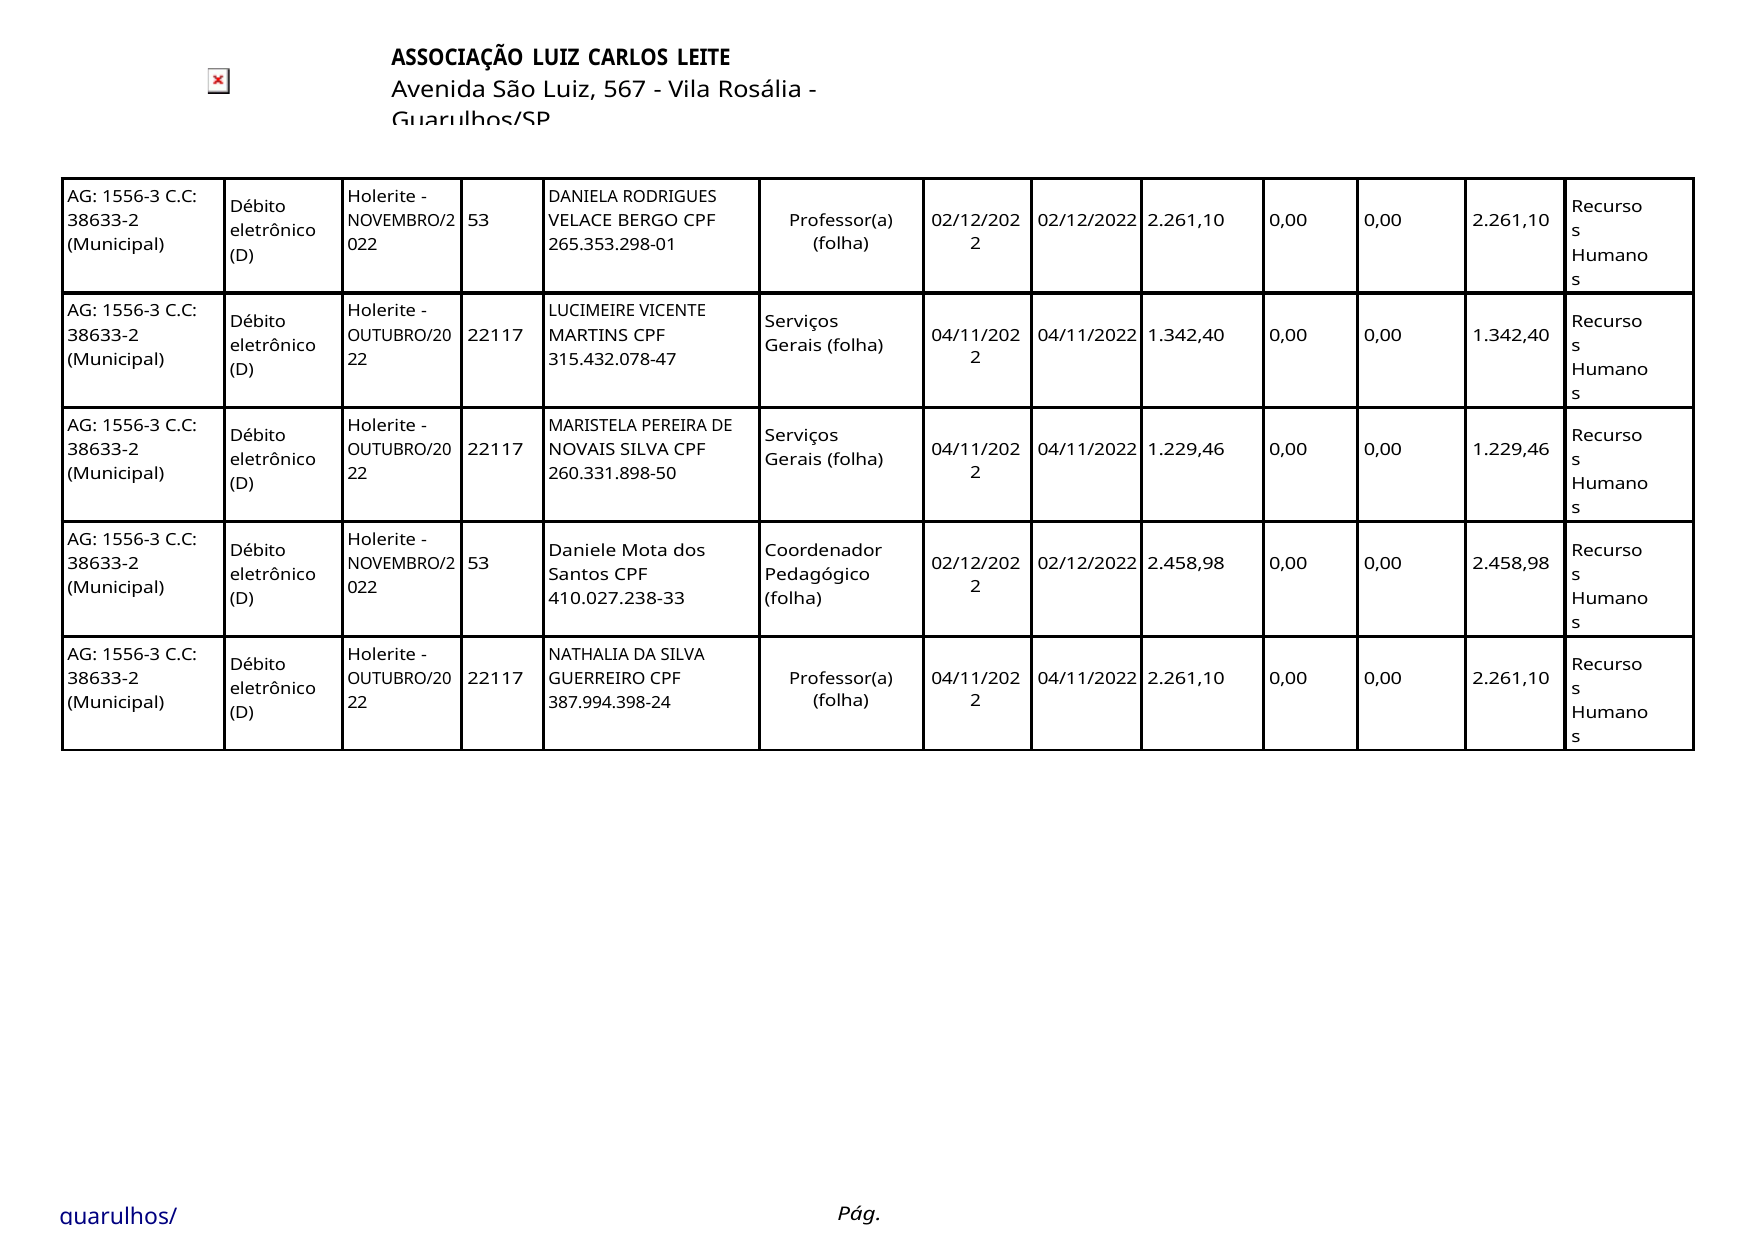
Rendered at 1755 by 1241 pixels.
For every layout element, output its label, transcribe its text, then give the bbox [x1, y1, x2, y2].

table_cell 02/12/2022 [925, 523, 1030, 634]
table_cell 02/12/2022 [925, 180, 1030, 291]
table_cell Holerite - NOVEMBRO/2 022 [344, 523, 460, 634]
table_cell Recursos Humanos [1567, 180, 1692, 291]
table_cell 04/11/2022 [925, 638, 1030, 749]
table_cell 02/12/2022 [1033, 180, 1140, 291]
table_cell MARISTELA PEREIRA DE NOVAIS SILVA CPF 260.331.898-50 [545, 409, 758, 520]
table_cell 0,00 [1359, 523, 1464, 634]
table_cell Daniele Mota dos Santos CPF 410.027.238-33 [545, 523, 758, 634]
table_cell 2.458,98 [1143, 523, 1262, 634]
table_cell NATHALIA DA SILVA GUERREIRO CPF 387.994.398-24 [545, 638, 758, 749]
table_cell 04/11/2022 [925, 295, 1030, 406]
table_cell 0,00 [1265, 180, 1356, 291]
table_cell Recursos Humanos [1567, 638, 1692, 749]
table_cell Holerite - NOVEMBRO/2 022 [344, 180, 460, 291]
table_cell 2.261,10 [1467, 180, 1563, 291]
table_cell 53 [463, 180, 542, 291]
table_cell 1.342,40 [1143, 295, 1262, 406]
table_cell 2.261,10 [1143, 638, 1262, 749]
table_cell 0,00 [1265, 295, 1356, 406]
table_cell Holerite - OUTUBRO/20 22 [344, 295, 460, 406]
table_cell Débito eletrônico (D) [226, 409, 341, 520]
table_cell 0,00 [1265, 638, 1356, 749]
table_cell Débito eletrônico (D) [226, 523, 341, 634]
table_cell AG: 1556-3 C.C: 38633-2 (Municipal) [64, 523, 223, 634]
table_cell AG: 1556-3 C.C: 38633-2 (Municipal) [64, 295, 223, 406]
table_cell 53 [463, 523, 542, 634]
table_cell 02/12/2022 [1033, 523, 1140, 634]
table_cell 0,00 [1359, 295, 1464, 406]
table_cell Recursos Humanos [1567, 523, 1692, 634]
table_cell 1.229,46 [1467, 409, 1563, 520]
table_cell DANIELA RODRIGUES VELACE BERGO CPF 265.353.298-01 [545, 180, 758, 291]
table_cell AG: 1556-3 C.C: 38633-2 (Municipal) [64, 638, 223, 749]
table_cell 0,00 [1265, 523, 1356, 634]
table_cell 0,00 [1359, 638, 1464, 749]
table_cell 04/11/2022 [1033, 638, 1140, 749]
table_cell Serviços Gerais (folha) [761, 295, 922, 406]
table_cell AG: 1556-3 C.C: 38633-2 (Municipal) [64, 409, 223, 520]
table_cell 22117 [463, 638, 542, 749]
table_cell 22117 [463, 295, 542, 406]
table_cell 1.229,46 [1143, 409, 1262, 520]
table_cell Débito eletrônico (D) [226, 295, 341, 406]
table_cell Serviços Gerais (folha) [761, 409, 922, 520]
table_cell Débito eletrônico (D) [226, 180, 341, 291]
table_cell 0,00 [1359, 180, 1464, 291]
table_cell LUCIMEIRE VICENTE MARTINS CPF 315.432.078-47 [545, 295, 758, 406]
table_cell 0,00 [1359, 409, 1464, 520]
table_cell Recursos Humanos [1567, 295, 1692, 406]
table_cell Recursos Humanos [1567, 409, 1692, 520]
table_cell Débito eletrônico (D) [226, 638, 341, 749]
table_cell Professor(a) (folha) [761, 180, 922, 291]
table_cell Holerite - OUTUBRO/20 22 [344, 638, 460, 749]
table_cell 22117 [463, 409, 542, 520]
table_cell 04/11/2022 [925, 409, 1030, 520]
table_cell 2.458,98 [1467, 523, 1563, 634]
table_cell 2.261,10 [1467, 638, 1563, 749]
table_cell Holerite - OUTUBRO/20 22 [344, 409, 460, 520]
table_cell 04/11/2022 [1033, 409, 1140, 520]
table_cell 0,00 [1265, 409, 1356, 520]
table_cell 1.342,40 [1467, 295, 1563, 406]
table_cell Professor(a) (folha) [761, 638, 922, 749]
table_cell Coordenador Pedagógico (folha) [761, 523, 922, 634]
table_cell 04/11/2022 [1033, 295, 1140, 406]
table_cell AG: 1556-3 C.C: 38633-2 (Municipal) [64, 180, 223, 291]
table_cell 2.261,10 [1143, 180, 1262, 291]
